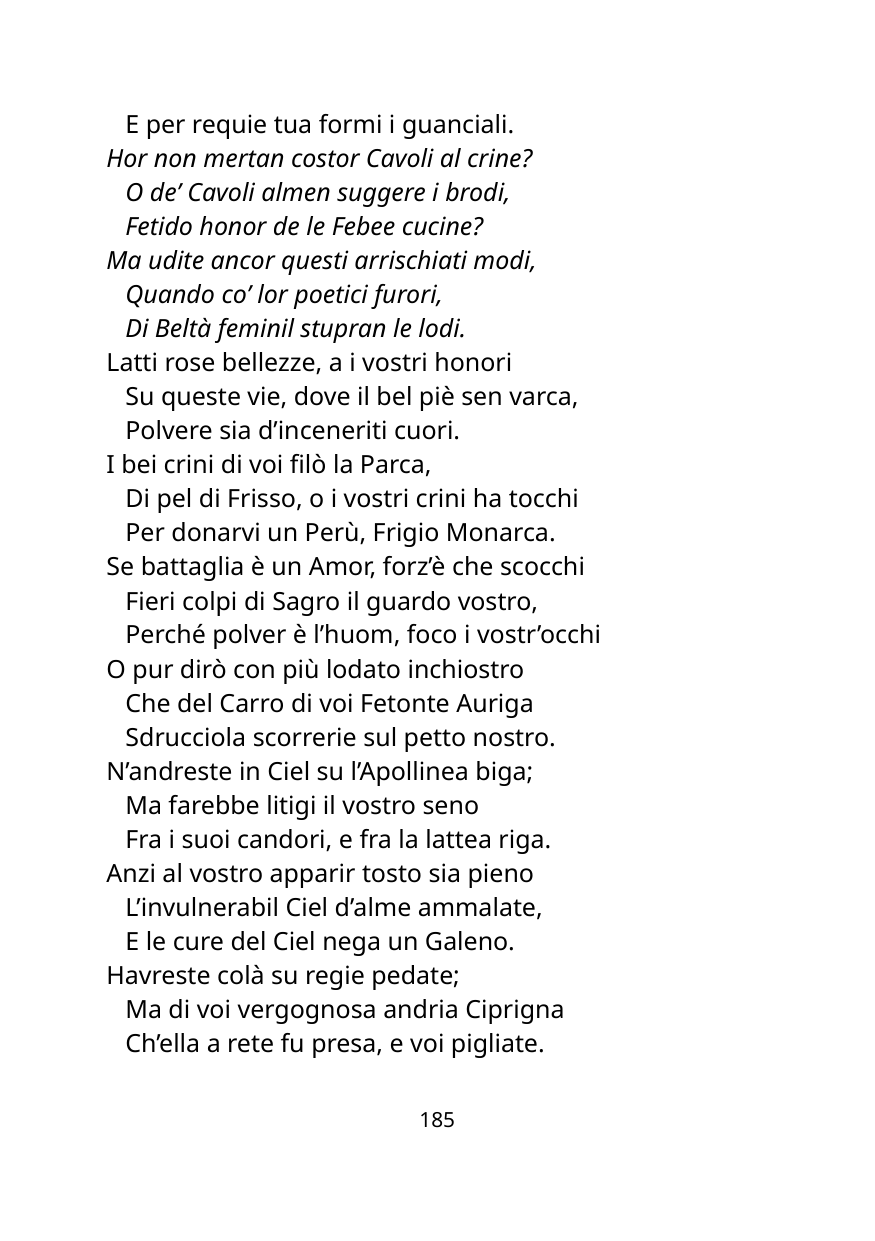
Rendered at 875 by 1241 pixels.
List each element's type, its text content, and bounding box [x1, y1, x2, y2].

text Anzi al vostro apparir tosto sia pieno [106, 856, 768, 890]
text Fieri colpi di Sagro il guardo vostro, [125, 583, 768, 617]
text E le cure del Ciel nega un Galeno. [125, 924, 768, 958]
text Ma farebbe litigi il vostro seno [125, 787, 768, 822]
text Sdrucciola scorrerie sul petto nostro. [125, 719, 768, 753]
text Havreste colà su regie pedate; [106, 958, 768, 992]
text N’andreste in Ciel su l’Apollinea biga; [106, 753, 768, 787]
text Fra i suoi candori, e fra la lattea riga. [125, 822, 768, 856]
text Che del Carro di voi Fetonte Auriga [125, 685, 768, 719]
text O pur dirò con più lodato inchiostro [106, 651, 768, 685]
text Di pel di Frisso, o i vostri crini ha tocchi [125, 481, 768, 515]
text Quando co’ lor poetici furori, [125, 277, 768, 311]
text Su queste vie, dove il bel piè sen varca, [125, 379, 768, 413]
text E per requie tua formi i guanciali. [125, 106, 768, 140]
text Polvere sia d’inceneriti cuori. [125, 413, 768, 447]
text Perché polver è l’huom, foco i vostr’occhi [125, 617, 768, 651]
text Ma udite ancor questi arrischiati modi, [106, 242, 768, 277]
text Ch’ella a rete fu presa, e voi pigliate. [125, 1026, 768, 1060]
text Ma di voi vergognosa andria Ciprigna [125, 992, 768, 1026]
text Se battaglia è un Amor, forz’è che scocchi [106, 549, 768, 583]
text Latti rose bellezze, a i vostri honori [106, 345, 768, 379]
text O de’ Cavoli almen suggere i brodi, [125, 174, 768, 208]
text Per donarvi un Perù, Frigio Monarca. [125, 515, 768, 549]
text Di Beltà feminil stupran le lodi. [125, 311, 768, 345]
text I bei crini di voi filò la Parca, [106, 447, 768, 481]
text L’invulnerabil Ciel d’alme ammalate, [125, 890, 768, 924]
text Hor non mertan costor Cavoli al crine? [106, 140, 768, 174]
text Fetido honor de le Febee cucine? [125, 208, 768, 242]
